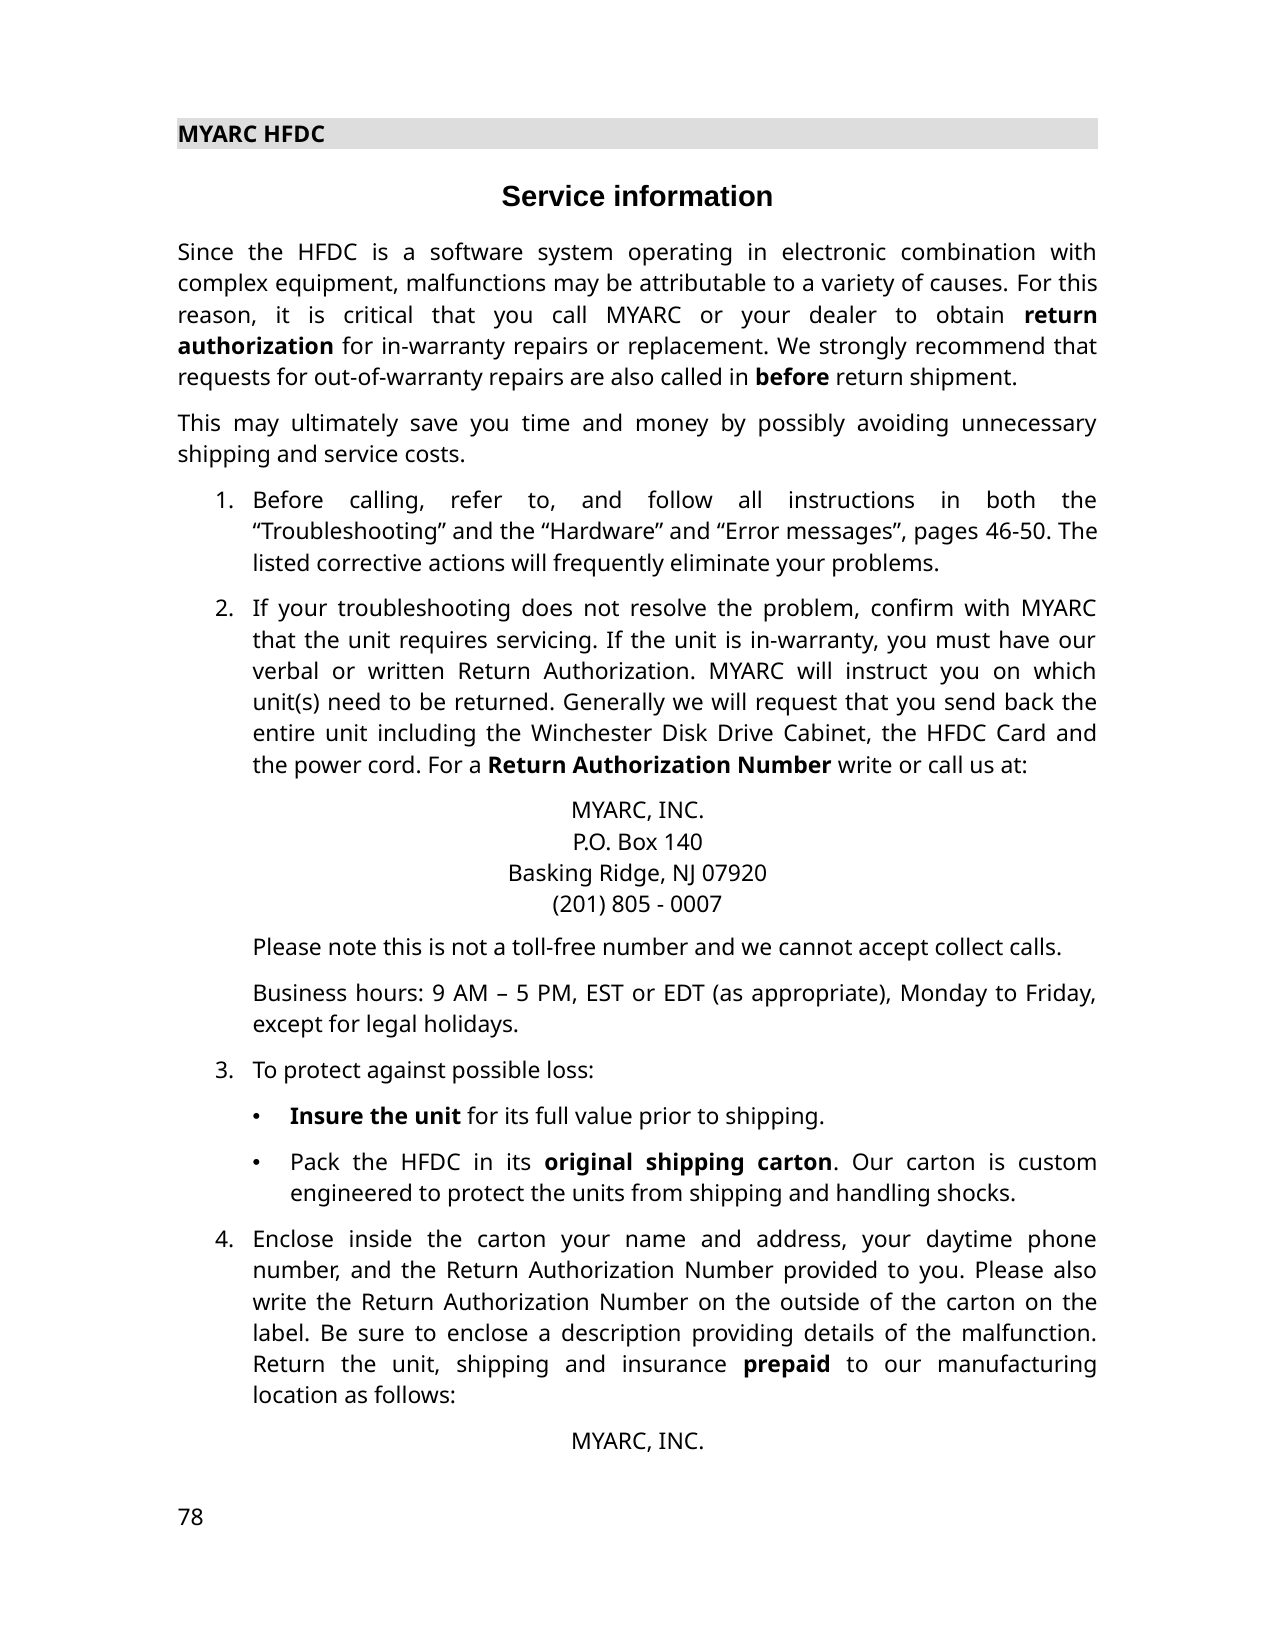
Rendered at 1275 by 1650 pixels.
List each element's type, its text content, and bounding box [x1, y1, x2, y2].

text (201) 805 - 0007 [177, 888, 1098, 919]
list Pack the HFDC in its original shipping carton. Our carton is custom engineered to protect the units from shipping and handling shocks. [252, 1146, 1098, 1208]
text MYARC, INC. [177, 1425, 1098, 1456]
list Enclose inside the carton your name and address, your daytime phone number, and the Return Authorization Number provided to you. Please also write the Return Authorization Number on the outside of the carton on the label. Be sure to enclose a description providing details of the malfunction. Return the unit, shipping and insurance prepaid to our manufacturing location as follows: [215, 1223, 1098, 1411]
list To protect against possible loss: [215, 1054, 1098, 1086]
text Since the HFDC is a software system operating in electronic combination with complex equipment, malfunctions may be attributable to a variety of causes. For this reason, it is critical that you call MYARC or your dealer to obtain return authorization for in-warranty repairs or replacement. We strongly recommend that requests for out-of-warranty repairs are also called in before return shipment. [177, 236, 1098, 392]
text This may ultimately save you time and money by possibly avoiding unnecessary shipping and service costs. [177, 407, 1098, 469]
subtitle Service information [177, 179, 1098, 212]
list Before calling, refer to, and follow all instructions in both the “Troubleshooting” and the “Hardware” and “Error messages”, pages 40-43. The listed corrective actions will frequently eliminate your problems. [215, 484, 1098, 578]
text Basking Ridge, NJ 07920 [177, 857, 1098, 888]
text P.O. Box 140 [177, 826, 1098, 857]
text MYARC, INC. [177, 794, 1098, 826]
list Insure the unit for its full value prior to shipping. [252, 1100, 1098, 1131]
list Business hours: 9 AM – 5 PM, EST or EDT (as appropriate), Monday to Friday, except for legal holidays. [215, 977, 1098, 1040]
list Please note this is not a toll-free number and we cannot accept collect calls. [215, 931, 1098, 962]
list If your troubleshooting does not resolve the problem, confirm with MYARC that the unit requires servicing. If the unit is in-warranty, you must have our verbal or written Return Authorization. MYARC will instruct you on which unit(s) need to be returned. Generally we will request that you send back the entire unit including the Winchester Disk Drive Cabinet, the HFDC Card and the power cord. For a Return Authorization Number write or call us at: [215, 592, 1098, 780]
